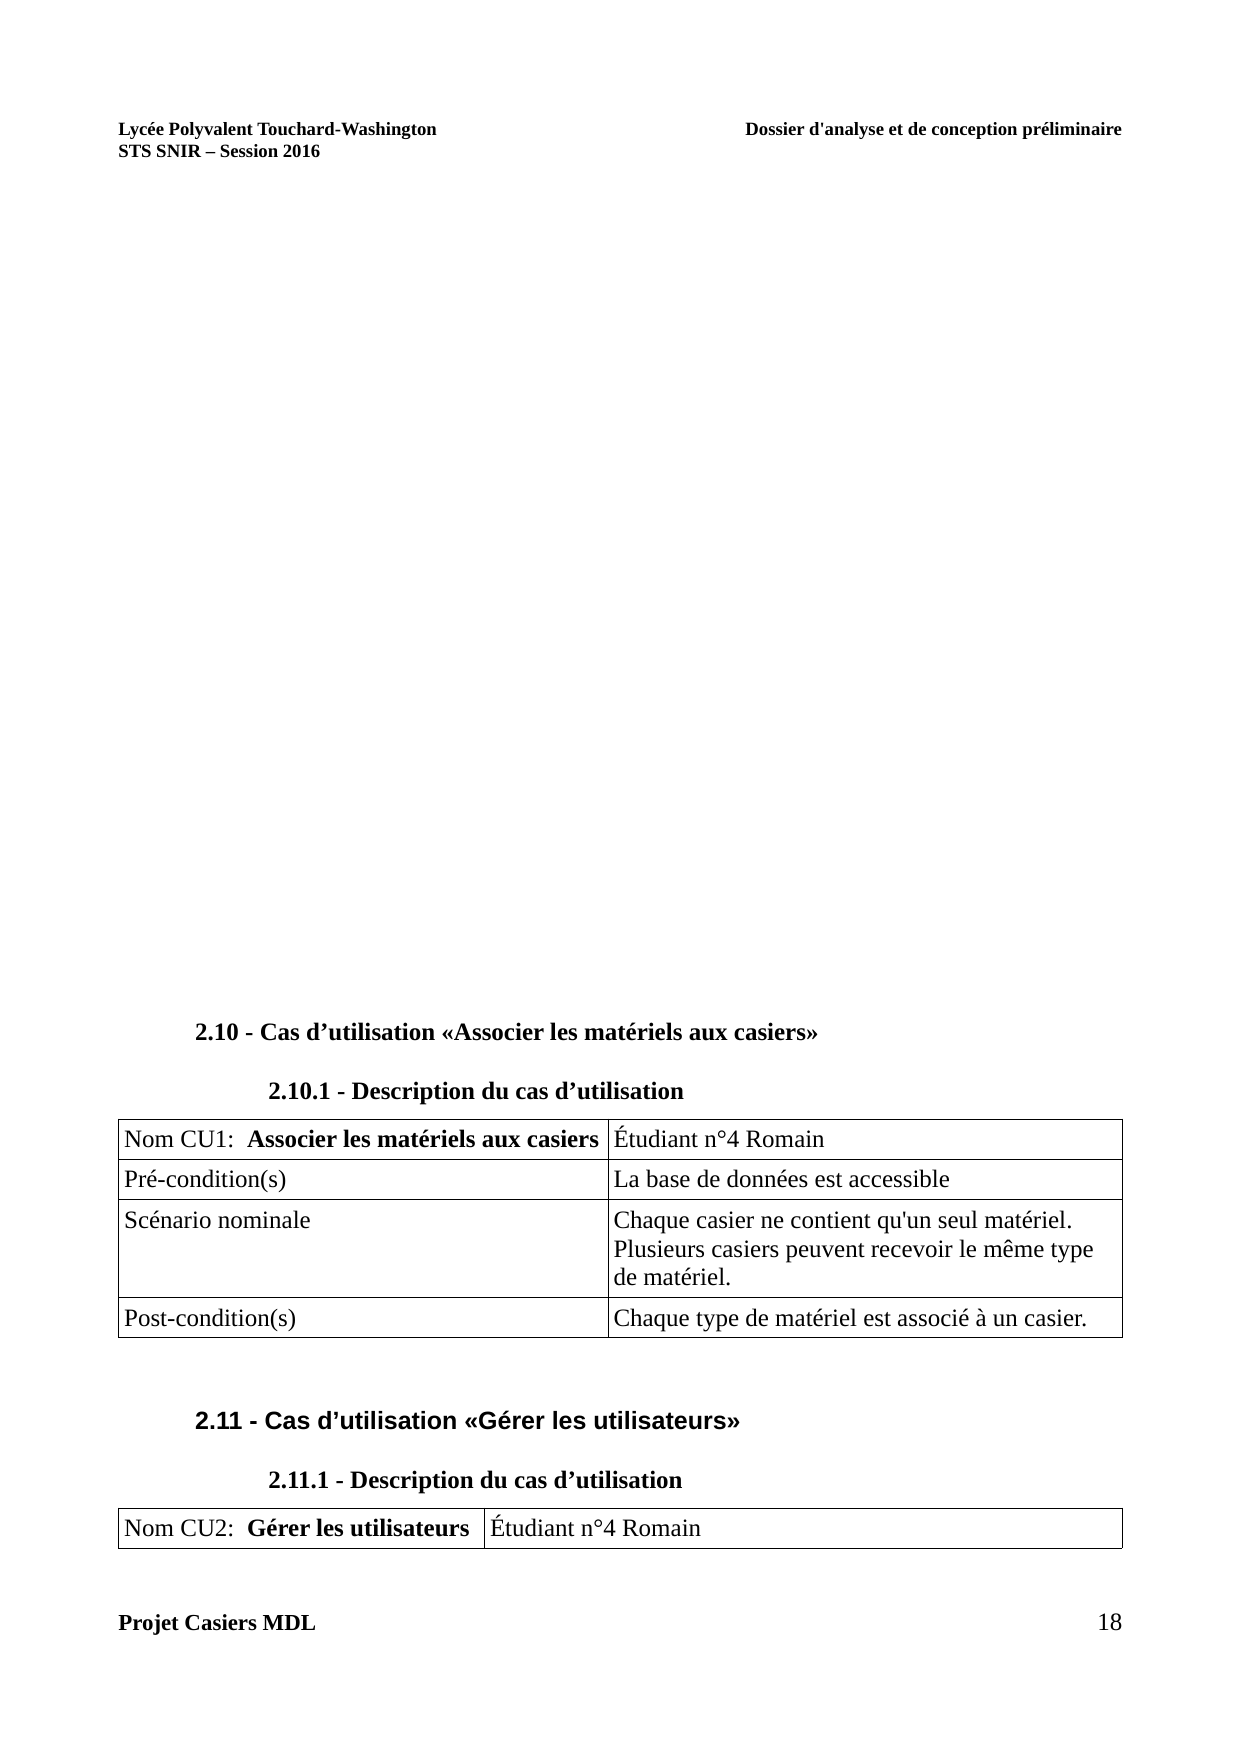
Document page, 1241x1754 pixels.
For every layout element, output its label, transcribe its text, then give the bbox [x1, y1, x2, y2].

subtitle 2.10 - Cas d’utilisation «Associer les matériels aux casiers» [195, 1017, 1122, 1045]
table_cell Pré-condition(s) [119, 1160, 608, 1199]
table_cell Chaque type de matériel est associé à un casier. [609, 1298, 1122, 1337]
table_cell La base de données est accessible [609, 1160, 1122, 1199]
table_header Étudiant n°4 Romain [485, 1509, 1122, 1548]
table_header Étudiant n°4 Romain [609, 1120, 1122, 1159]
table_header Nom CU1: Associer les matériels aux casiers [119, 1120, 608, 1159]
table_cell Scénario nominale [119, 1200, 608, 1297]
subtitle 2.11.1 - Description du cas d’utilisation [118, 1462, 1122, 1495]
subtitle 2.10.1 - Description du cas d’utilisation [118, 1072, 1122, 1106]
table_cell Post-condition(s) [119, 1298, 608, 1337]
table_header Nom CU2: Gérer les utilisateurs [119, 1509, 484, 1548]
subtitle 2.11 - Cas d’utilisation «Gérer les utilisateurs» [195, 1406, 1122, 1434]
table_cell Chaque casier ne contient qu'un seul matériel. Plusieurs casiers peuvent recevoir le même type de matériel. [609, 1200, 1122, 1297]
